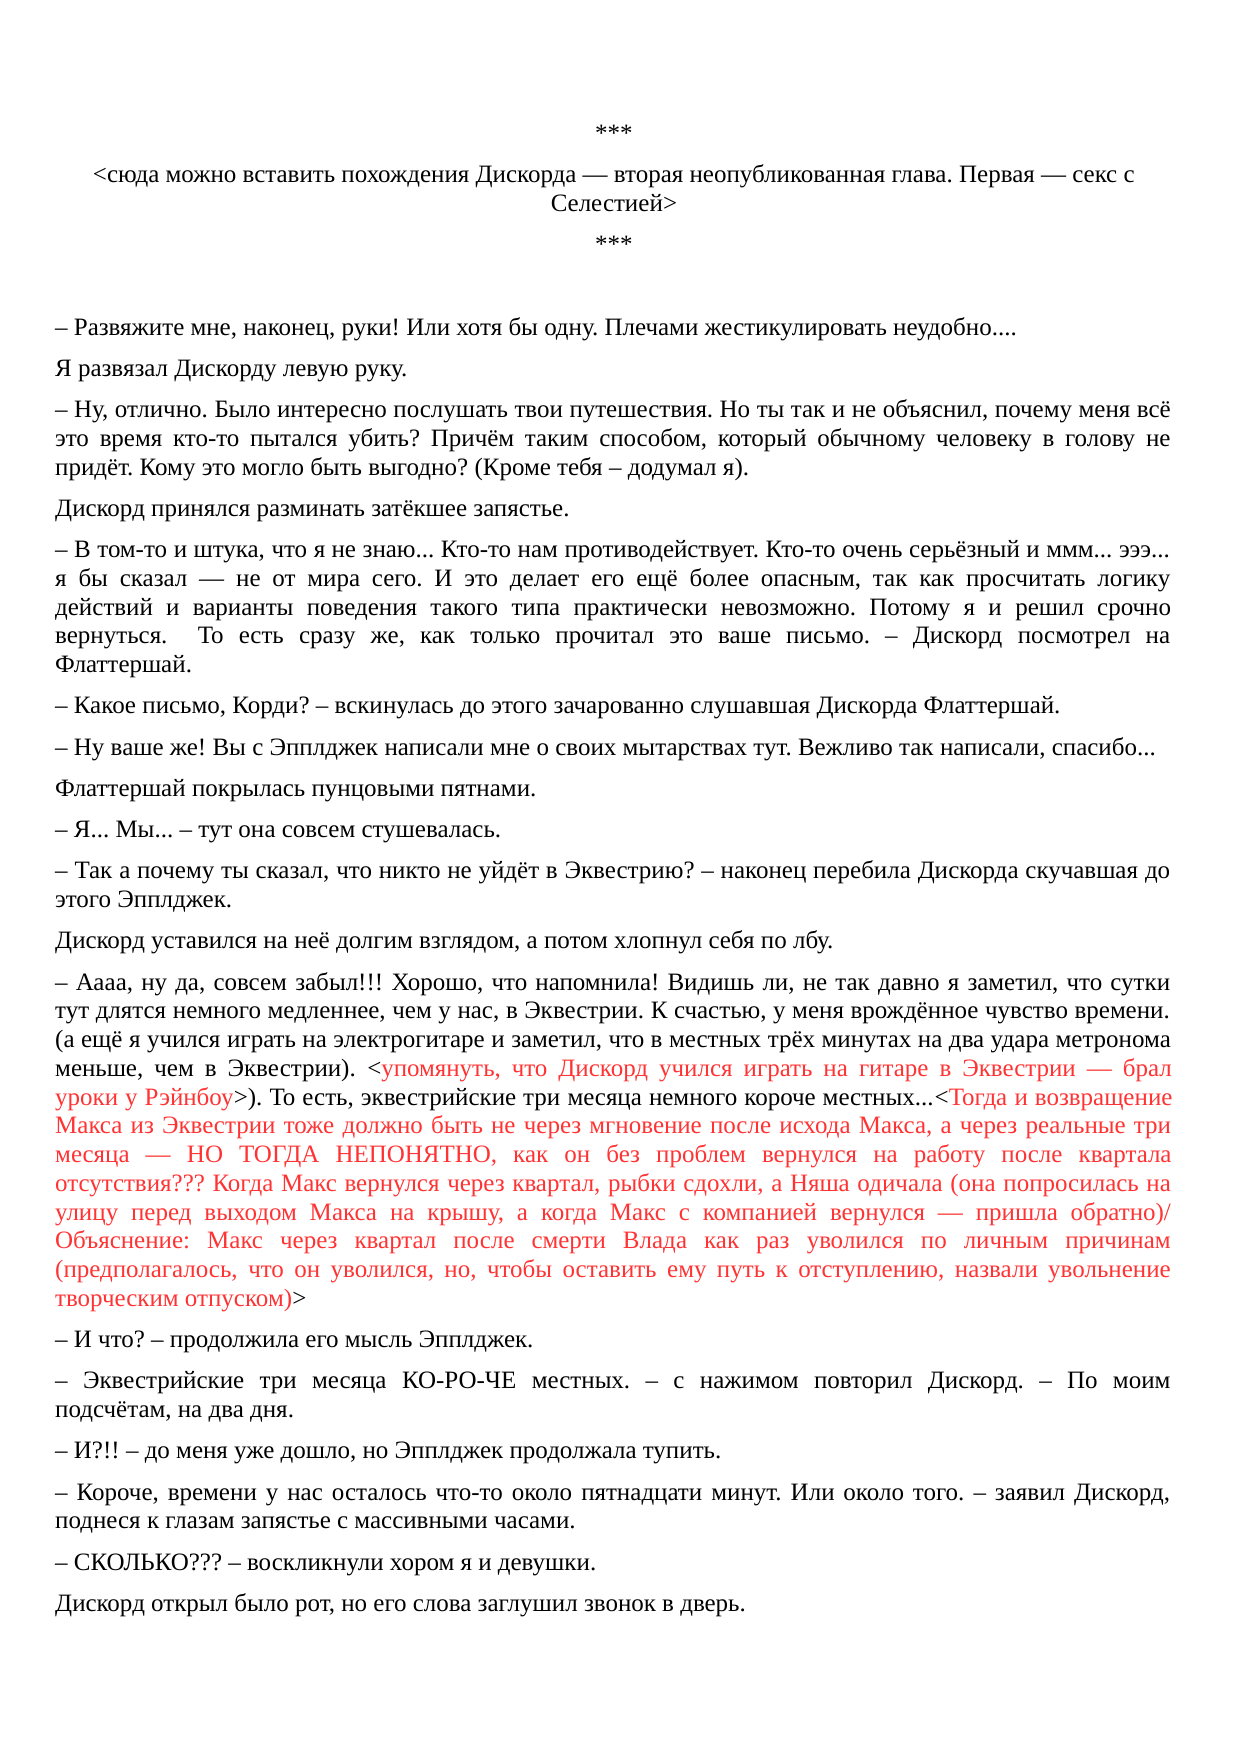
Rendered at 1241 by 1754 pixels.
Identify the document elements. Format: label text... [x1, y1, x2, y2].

text – Эквестрийские три месяца КО-РО-ЧЕ местных. – с нажимом повторил Дискорд. – По моим подсчётам, на два дня. [55, 1366, 1172, 1423]
text – И?!! – до меня уже дошло, но Эпплджек продолжала тупить. [55, 1436, 1172, 1464]
text – В том-то и штука, что я не знаю... Кто-то нам противодействует. Кто-то очень серьёзный и ммм... эээ... я бы сказал — не от мира сего. И это делает его ещё более опасным, так как просчитать логику действий и варианты поведения такого типа практически невозможно. Потому я и решил срочно вернуться. То есть сразу же, как только прочитал это ваше письмо. – Дискорд посмотрел на Флаттершай. [55, 534, 1172, 678]
text Флаттершай покрылась пунцовыми пятнами. [55, 773, 1172, 802]
text – Так а почему ты сказал, что никто не уйдёт в Эквестрию? – наконец перебила Дискорда скучавшая до этого Эпплджек. [55, 856, 1172, 913]
text – И что? – продолжила его мысль Эпплджек. [55, 1324, 1172, 1353]
text – Аааа, ну да, совсем забыл!!! Хорошо, что напомнила! Видишь ли, не так давно я заметил, что сутки тут длятся немного медленнее, чем у нас, в Эквестрии. К счастью, у меня врождённое чувство времени. (а ещё я учился играть на электрогитаре и заметил, что в местных трёх минутах на два удара метронома меньше, чем в Эквестрии). <упомянуть, что Дискорд учился играть на гитаре в Эквестрии — брал уроки у Рэйнбоу>). То есть, эквестрийские три месяца немного короче местных...<Тогда и возвращение Макса из Эквестрии тоже должно быть не через мгновение после исхода Макса, а через реальные три месяца — НО ТОГДА НЕПОНЯТНО, как он без проблем вернулся на работу после квартала отсутствия??? Когда Макс вернулся через квартал, рыбки сдохли, а Няша одичала (она попросилась на улицу перед выходом Макса на крышу, а когда Макс с компанией вернулся — пришла обратно)/ Объяснение: Макс через квартал после смерти Влада как раз уволился по личным причинам (предполагалось, что он уволился, но, чтобы оставить ему путь к отступлению, назвали увольнение творческим отпуском)> [55, 967, 1172, 1312]
text Дискорд принялся разминать затёкшее запястье. [55, 493, 1172, 522]
text *** [55, 229, 1172, 258]
text – СКОЛЬКО??? – воскликнули хором я и девушки. [55, 1547, 1172, 1576]
text – Ну, отлично. Было интересно послушать твои путешествия. Но ты так и не объяснил, почему меня всё это время кто-то пытался убить? Причём таким способом, который обычному человеку в голову не придёт. Кому это могло быть выгодно? (Кроме тебя – додумал я). [55, 394, 1172, 481]
text <сюда можно вставить похождения Дискорда — вторая неопубликованная глава. Первая — секс с Селестией> [55, 159, 1172, 217]
text *** [55, 118, 1172, 147]
text – Короче, времени у нас осталось что-то около пятнадцати минут. Или около того. – заявил Дискорд, поднеся к глазам запястье с массивными часами. [55, 1477, 1172, 1534]
text Я развязал Дискорду левую руку. [55, 353, 1172, 382]
text Дискорд открыл было рот, но его слова заглушил звонок в дверь. [55, 1588, 1172, 1617]
text – Какое письмо, Корди? – вскинулась до этого зачарованно слушавшая Дискорда Флаттершай. [55, 691, 1172, 719]
text – Ну ваше же! Вы с Эпплджек написали мне о своих мытарствах тут. Вежливо так написали, спасибо... [55, 732, 1172, 761]
text Дискорд уставился на неё долгим взглядом, а потом хлопнул себя по лбу. [55, 926, 1172, 954]
text – Я... Мы... – тут она совсем стушевалась. [55, 814, 1172, 843]
text – Развяжите мне, наконец, руки! Или хотя бы одну. Плечами жестикулировать неудобно.... [55, 312, 1172, 341]
